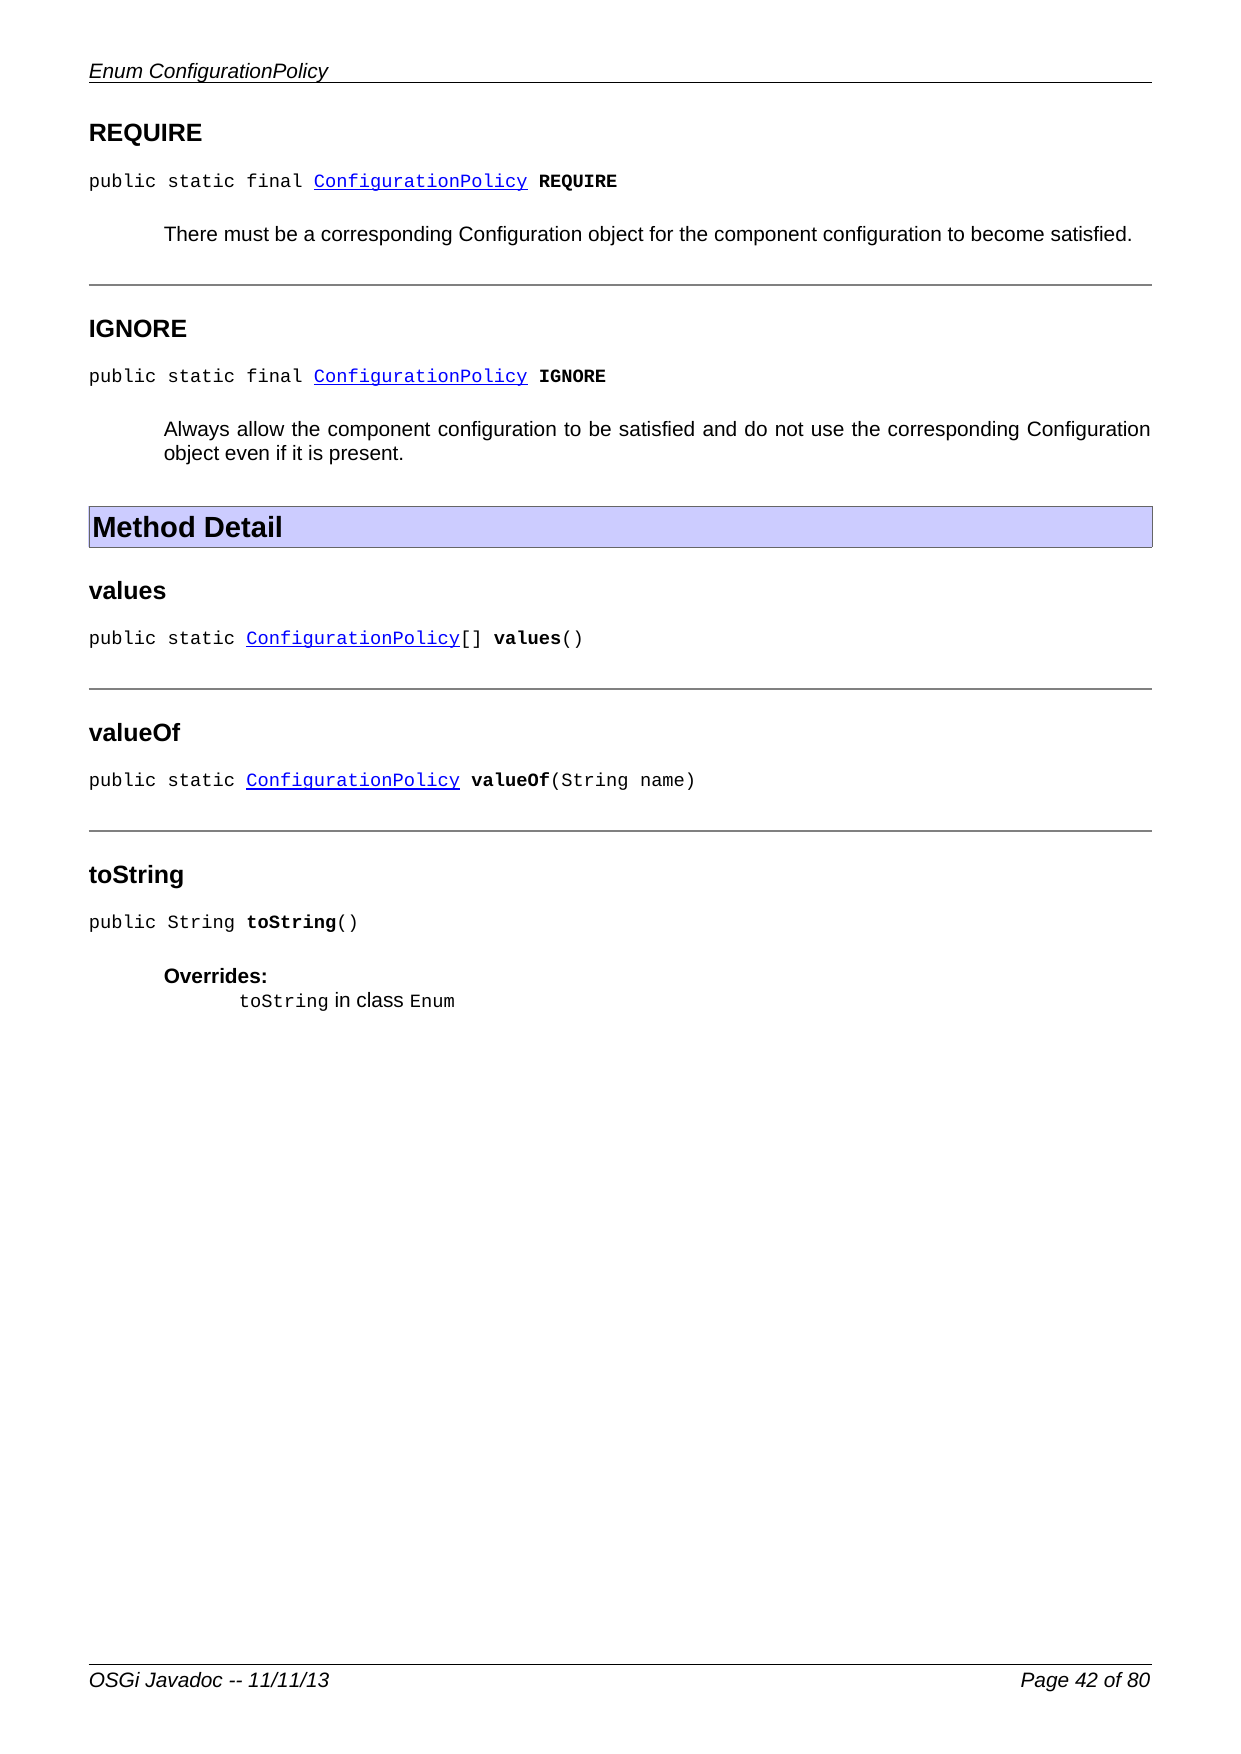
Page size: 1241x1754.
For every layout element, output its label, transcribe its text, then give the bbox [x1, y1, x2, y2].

subtitle IGNORE [88, 314, 1152, 343]
text public static ConfigurationPolicy valueOf(String name) [88, 771, 1152, 792]
subtitle Method Detail [90, 507, 1152, 547]
subtitle REQUIRE [88, 118, 1152, 147]
text toString in class Enum [238, 988, 1152, 1013]
text Always allow the component configuration to be satisfied and do not use the corresponding Configuration object even if it is present. [163, 417, 1152, 465]
text public static final ConfigurationPolicy REQUIRE [88, 171, 1152, 193]
subtitle valueOf [88, 718, 1152, 747]
text public static ConfigurationPolicy[] values() [88, 628, 1152, 650]
text public static final ConfigurationPolicy IGNORE [88, 367, 1152, 388]
subtitle toString [88, 860, 1152, 889]
text There must be a corresponding Configuration object for the component configuration to become satisfied. [163, 222, 1152, 246]
text public String toString() [88, 913, 1152, 934]
text Overrides: [163, 964, 1152, 988]
subtitle values [88, 576, 1152, 604]
